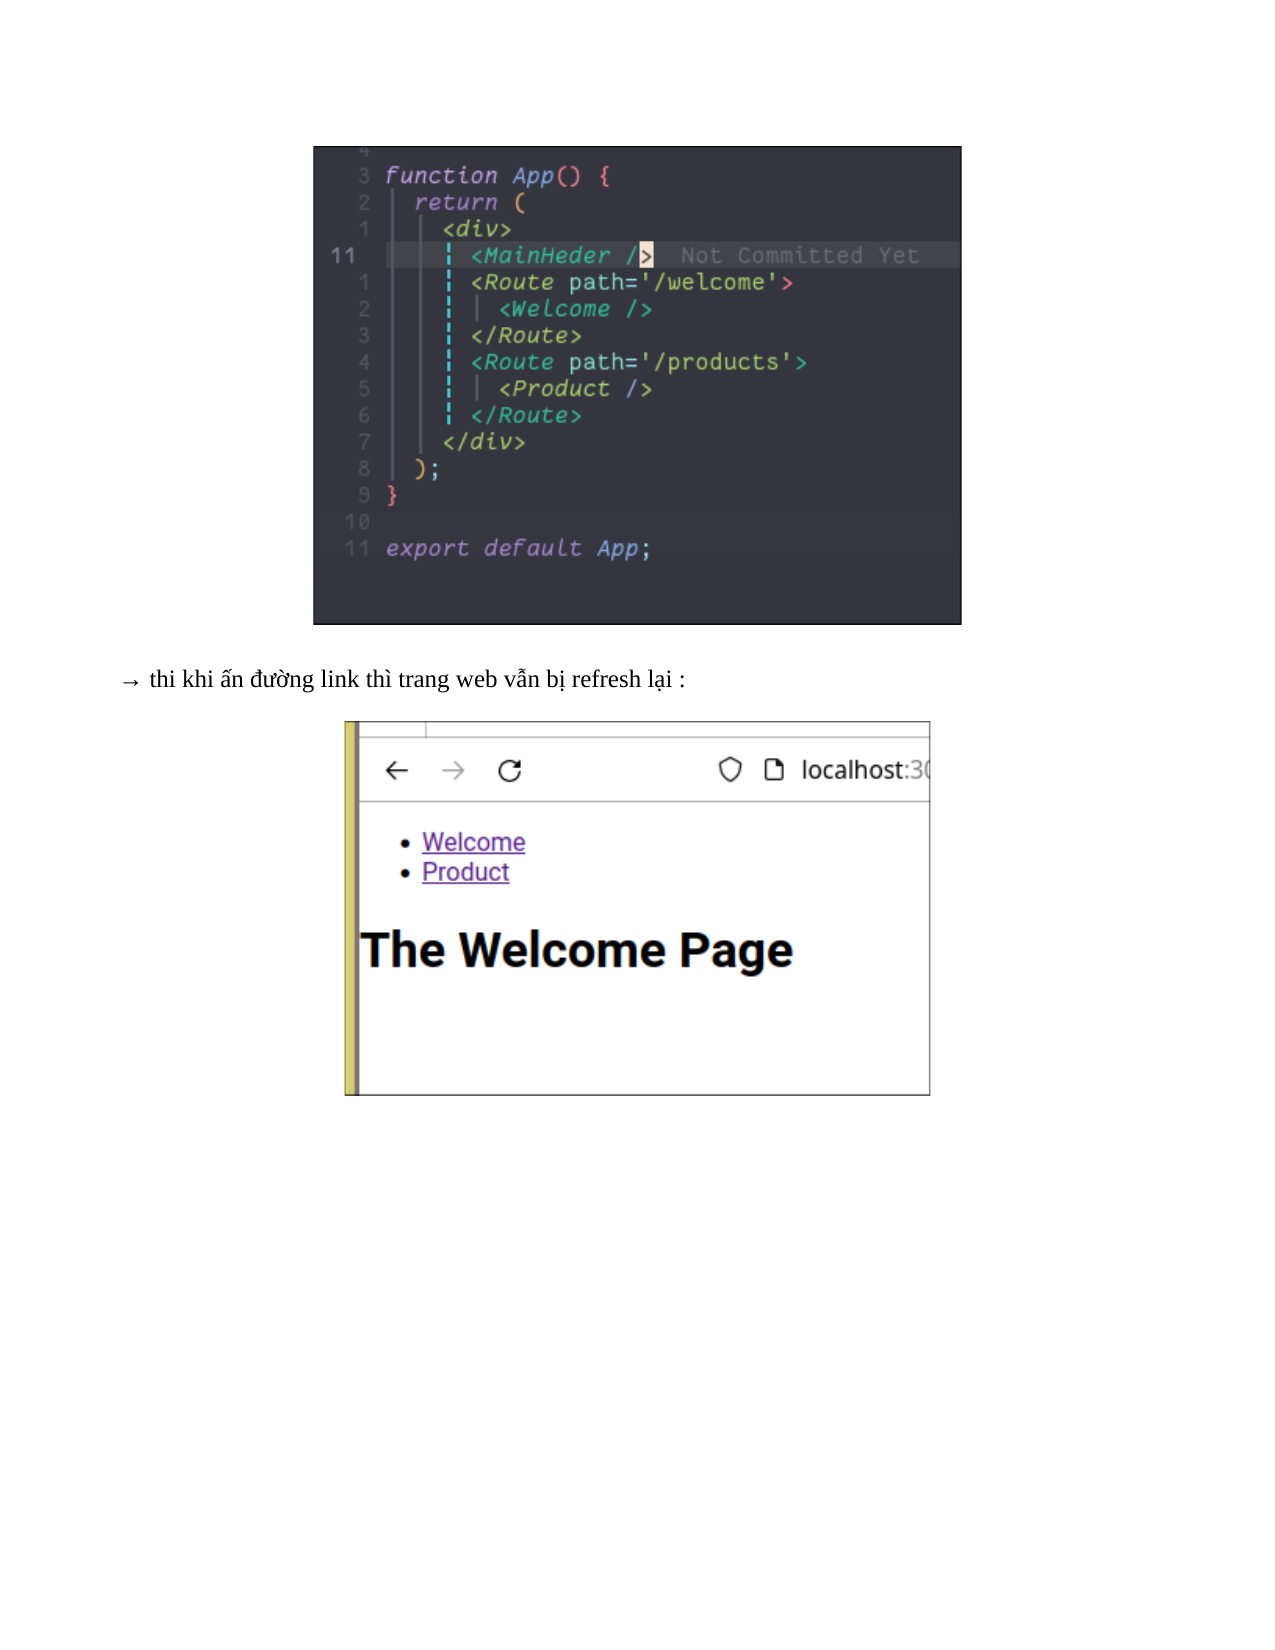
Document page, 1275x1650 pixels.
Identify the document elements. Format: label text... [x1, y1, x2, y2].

text → thi khi ấn đường link thì trang web vẫn bị refresh lại : [118, 664, 1157, 693]
picture [313, 146, 962, 625]
picture [344, 721, 931, 1096]
